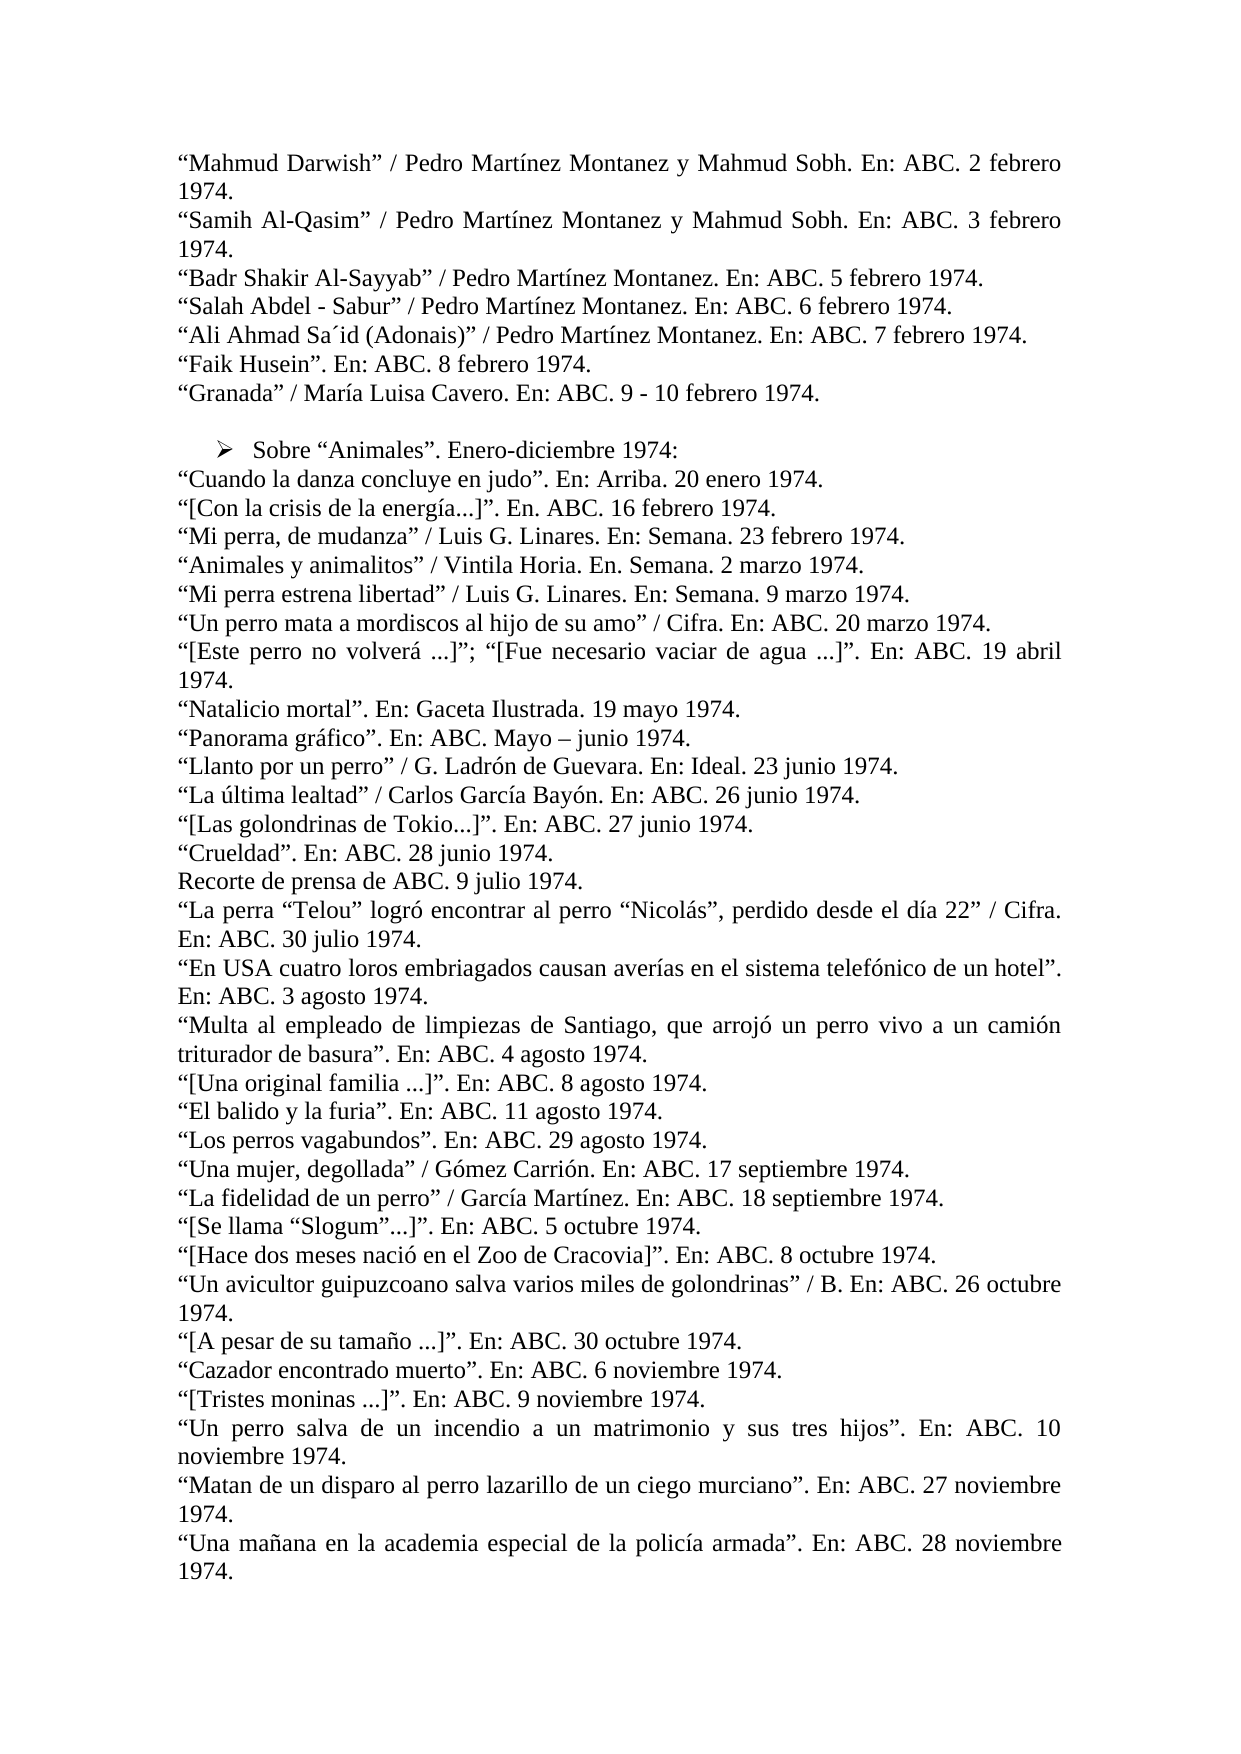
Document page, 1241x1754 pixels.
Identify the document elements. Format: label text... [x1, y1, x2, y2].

text “Un perro salva de un incendio a un matrimonio y sus tres hijos”. En: ABC. 10 noviembre 1974. [177, 1413, 1063, 1470]
text “Mahmud Darwish” / Pedro Martínez Montanez y Mahmud Sobh. En: ABC. 2 febrero 1974. [177, 148, 1063, 205]
text “Panorama gráfico”. En: ABC. Mayo – junio 1974. [177, 723, 1063, 751]
text “La fidelidad de un perro” / García Martínez. En: ABC. 18 septiembre 1974. [177, 1183, 1063, 1211]
text “Un avicultor guipuzcoano salva varios miles de golondrinas” / B. En: ABC. 26 octubre 1974. [177, 1269, 1063, 1326]
text “[Hace dos meses nació en el Zoo de Cracovia]”. En: ABC. 8 octubre 1974. [177, 1240, 1063, 1269]
text “[Una original familia ...]”. En: ABC. 8 agosto 1974. [177, 1068, 1063, 1096]
text “Una mujer, degollada” / Gómez Carrión. En: ABC. 17 septiembre 1974. [177, 1154, 1063, 1183]
text Recorte de prensa de ABC. 9 julio 1974. [177, 866, 1063, 895]
text “Un perro mata a mordiscos al hijo de su amo” / Cifra. En: ABC. 20 marzo 1974. [177, 608, 1063, 636]
text “Faik Husein”. En: ABC. 8 febrero 1974. [177, 349, 1063, 378]
text “Badr Shakir Al-Sayyab” / Pedro Martínez Montanez. En: ABC. 5 febrero 1974. [177, 263, 1063, 291]
text “[Tristes moninas ...]”. En: ABC. 9 noviembre 1974. [177, 1384, 1063, 1413]
text “La última lealtad” / Carlos García Bayón. En: ABC. 26 junio 1974. [177, 780, 1063, 809]
list Sobre “Animales”. Enero-diciembre 1974: [215, 435, 1063, 464]
text “El balido y la furia”. En: ABC. 11 agosto 1974. [177, 1096, 1063, 1125]
text “Granada” / María Luisa Cavero. En: ABC. 9 - 10 febrero 1974. [177, 378, 1063, 406]
text “[Se llama “Slogum”...]”. En: ABC. 5 octubre 1974. [177, 1211, 1063, 1240]
text “Mi perra, de mudanza” / Luis G. Linares. En: Semana. 23 febrero 1974. [177, 521, 1063, 550]
text “Salah Abdel - Sabur” / Pedro Martínez Montanez. En: ABC. 6 febrero 1974. [177, 291, 1063, 320]
text “Samih Al-Qasim” / Pedro Martínez Montanez y Mahmud Sobh. En: ABC. 3 febrero 1974. [177, 205, 1063, 263]
text “[A pesar de su tamaño ...]”. En: ABC. 30 octubre 1974. [177, 1326, 1063, 1355]
text “La perra “Telou” logró encontrar al perro “Nicolás”, perdido desde el día 22” / Cifra. En: ABC. 30 julio 1974. [177, 895, 1063, 953]
text “Cuando la danza concluye en judo”. En: Arriba. 20 enero 1974. [177, 464, 1063, 493]
text “Mi perra estrena libertad” / Luis G. Linares. En: Semana. 9 marzo 1974. [177, 579, 1063, 608]
text “[Las golondrinas de Tokio...]”. En: ABC. 27 junio 1974. [177, 809, 1063, 838]
text “[Este perro no volverá ...]”; “[Fue necesario vaciar de agua ...]”. En: ABC. 19 abril 1974. [177, 636, 1063, 694]
text “Los perros vagabundos”. En: ABC. 29 agosto 1974. [177, 1125, 1063, 1154]
text “Llanto por un perro” / G. Ladrón de Guevara. En: Ideal. 23 junio 1974. [177, 751, 1063, 780]
text “[Con la crisis de la energía...]”. En. ABC. 16 febrero 1974. [177, 493, 1063, 521]
text “Animales y animalitos” / Vintila Horia. En. Semana. 2 marzo 1974. [177, 550, 1063, 579]
text “Natalicio mortal”. En: Gaceta Ilustrada. 19 mayo 1974. [177, 694, 1063, 723]
text “Multa al empleado de limpiezas de Santiago, que arrojó un perro vivo a un camión triturador de basura”. En: ABC. 4 agosto 1974. [177, 1010, 1063, 1068]
text “Ali Ahmad Sa´id (Adonais)” / Pedro Martínez Montanez. En: ABC. 7 febrero 1974. [177, 320, 1063, 349]
text “Matan de un disparo al perro lazarillo de un ciego murciano”. En: ABC. 27 noviembre 1974. [177, 1470, 1063, 1528]
text “En USA cuatro loros embriagados causan averías en el sistema telefónico de un hotel”. En: ABC. 3 agosto 1974. [177, 953, 1063, 1010]
text “Una mañana en la academia especial de la policía armada”. En: ABC. 28 noviembre 1974. [177, 1528, 1063, 1585]
text “Crueldad”. En: ABC. 28 junio 1974. [177, 838, 1063, 866]
text “Cazador encontrado muerto”. En: ABC. 6 noviembre 1974. [177, 1355, 1063, 1384]
